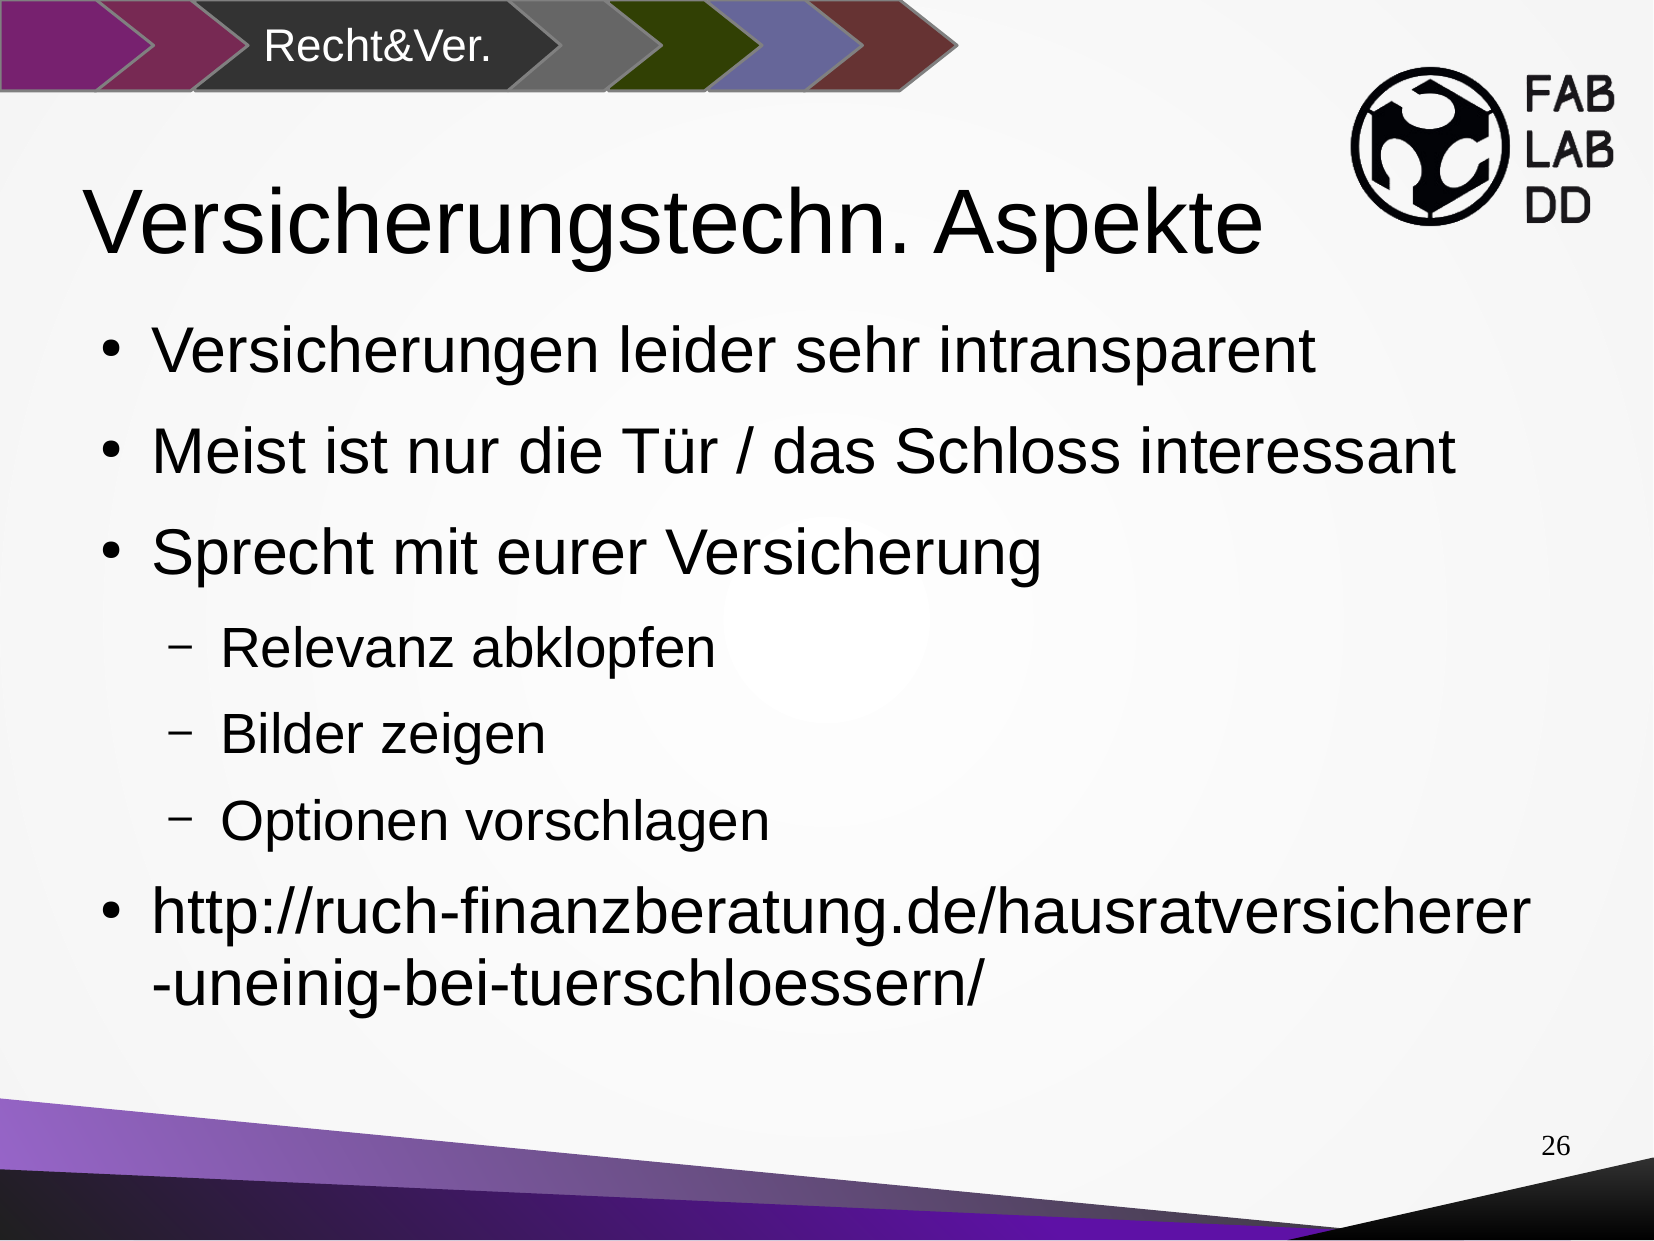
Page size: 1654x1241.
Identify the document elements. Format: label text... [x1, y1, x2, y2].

text_box Recht&Ver. [194, 0, 562, 91]
title Versicherungstechn. Aspekte [82, 118, 1300, 313]
picture [1324, 36, 1642, 257]
text_box [509, 0, 958, 91]
list Versicherungen leider sehr intransparent Meist ist nur die Tür / das Schloss interessant Sprecht mit eurer Versicherung Relevanz abklopfen Bilder zeigen Optionen vorschlagen http://ruch-finanzberatung.de/hausratversicherer -uneinig-bei-tuerschloessern/ [82, 313, 1538, 1034]
text_box [0, 0, 249, 91]
